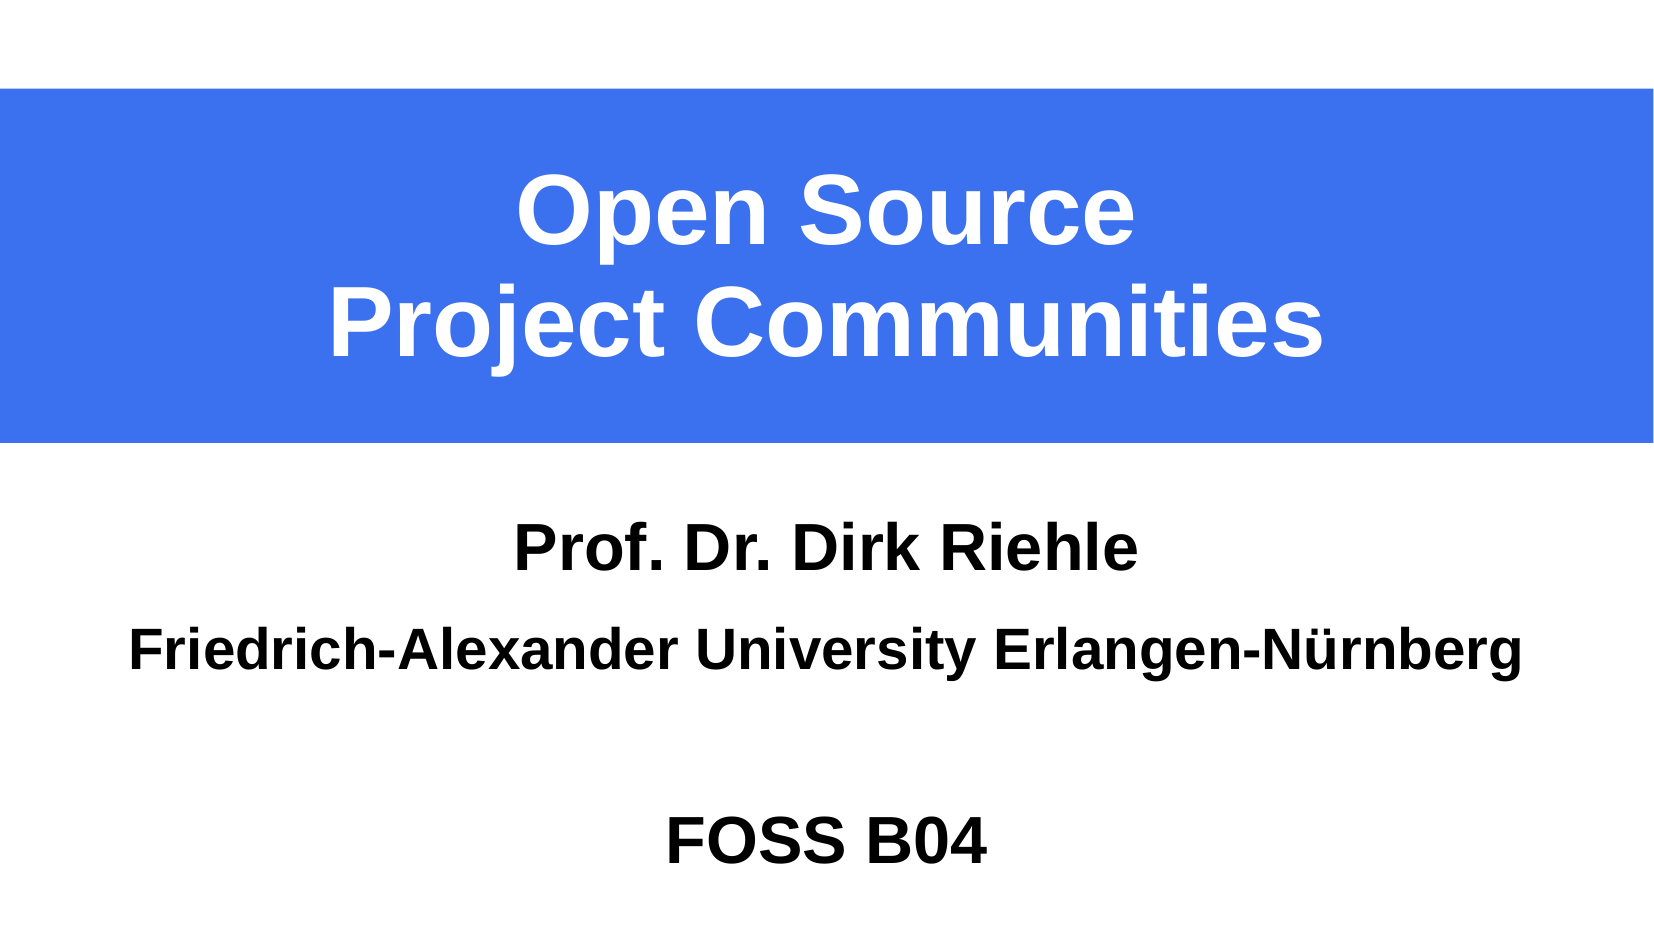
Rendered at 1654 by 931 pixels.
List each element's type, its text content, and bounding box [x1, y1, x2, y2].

subtitle Prof. Dr. Dirk Riehle Friedrich-Alexander University Erlangen-Nürnberg FOSS B04 [29, 472, 1625, 886]
title Open Source Project Communities [0, 88, 1654, 443]
